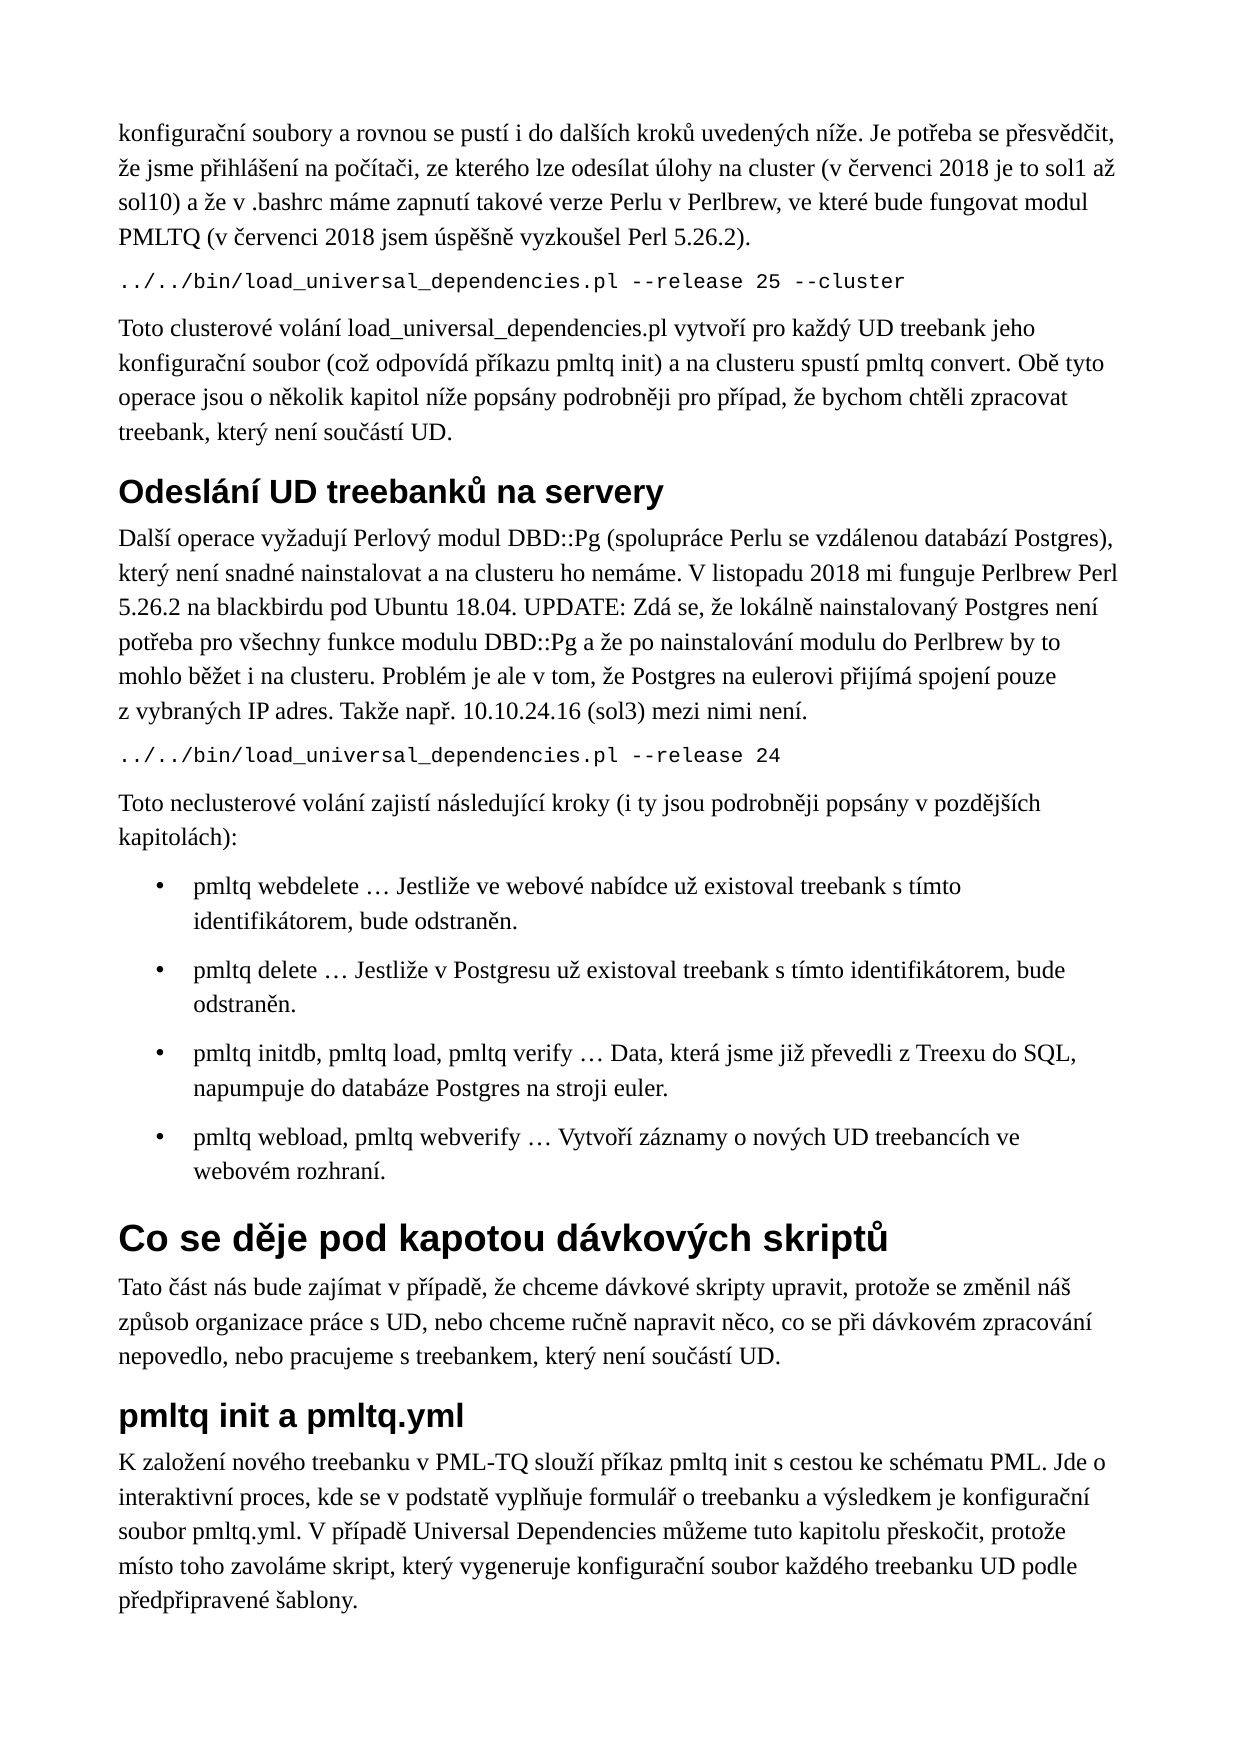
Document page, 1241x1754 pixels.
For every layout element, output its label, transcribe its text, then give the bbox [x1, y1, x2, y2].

text Tato část nás bude zajímat v případě, že chceme dávkové skripty upravit, protože se změnil náš způsob organizace práce s UD, nebo chceme ručně napravit něco, co se při dávkovém zpracování nepovedlo, nebo pracujeme s treebankem, který není součástí UD. [118, 1272, 1122, 1370]
text Další operace vyžadují Perlový modul DBD::Pg (spolupráce Perlu se vzdálenou databází Postgres), který není snadné nainstalovat a na clusteru ho nemáme. V listopadu 2018 mi funguje Perlbrew Perl 5.26.2 na blackbirdu pod Ubuntu 18.04. UPDATE: Zdá se, že lokálně nainstalovaný Postgres není potřeba pro všechny funkce modulu DBD::Pg a že po nainstalování modulu do Perlbrew by to mohlo běžet i na clusteru. Problém je ale v tom, že Postgres na eulerovi přijímá spojení pouze z vybraných IP adres. Takže např. 10.10.24.16 (sol3) mezi nimi není. [118, 523, 1122, 724]
text Toto neclusterové volání zajistí následující kroky (i ty jsou podrobněji popsány v pozdějších kapitolách): [118, 788, 1122, 851]
list pmltq delete … Jestliže v Postgresu už existoval treebank s tímto identifikátorem, bude odstraněn. [156, 955, 1122, 1018]
text konfigurační soubory a rovnou se pustí i do dalších kroků uvedených níže. Je potřeba se přesvědčit, že jsme přihlášení na počítači, ze kterého lze odesílat úlohy na cluster (v červenci 2018 je to sol1 až sol10) a že v .bashrc máme zapnutí takové verze Perlu v Perlbrew, ve které bude fungovat modul PMLTQ (v červenci 2018 jsem úspěšně vyzkoušel Perl 5.26.2). [118, 118, 1122, 250]
subtitle Co se děje pod kapotou dávkových skriptů [118, 1216, 1122, 1259]
subtitle Odeslání UD treebanků na servery [118, 472, 1122, 511]
subtitle pmltq init a pmltq.yml [118, 1396, 1122, 1435]
text K založení nového treebanku v PML-TQ slouží příkaz pmltq init s cestou ke schématu PML. Jde o interaktivní proces, kde se v podstatě vyplňuje formulář o treebanku a výsledkem je konfigurační soubor pmltq.yml. V případě Universal Dependencies můžeme tuto kapitolu přeskočit, protože místo toho zavoláme skript, který vygeneruje konfigurační soubor každého treebanku UD podle předpřipravené šablony. [118, 1447, 1122, 1614]
list pmltq webload, pmltq webverify … Vytvoří záznamy o nových UD treebancích ve webovém rozhraní. [156, 1122, 1122, 1185]
list pmltq initdb, pmltq load, pmltq verify … Data, která jsme již převedli z Treexu do SQL, napumpuje do databáze Postgres na stroji euler. [156, 1038, 1122, 1102]
text ../../bin/load_universal_dependencies.pl --release 25 --cluster [118, 271, 1122, 294]
text ../../bin/load_universal_dependencies.pl --release 24 [118, 745, 1122, 768]
text Toto clusterové volání load_universal_dependencies.pl vytvoří pro každý UD treebank jeho konfigurační soubor (což odpovídá příkazu pmltq init) a na clusteru spustí pmltq convert. Obě tyto operace jsou o několik kapitol níže popsány podrobněji pro případ, že bychom chtěli zpracovat treebank, který není součástí UD. [118, 313, 1122, 446]
list pmltq webdelete … Jestliže ve webové nabídce už existoval treebank s tímto identifikátorem, bude odstraněn. [156, 871, 1122, 934]
